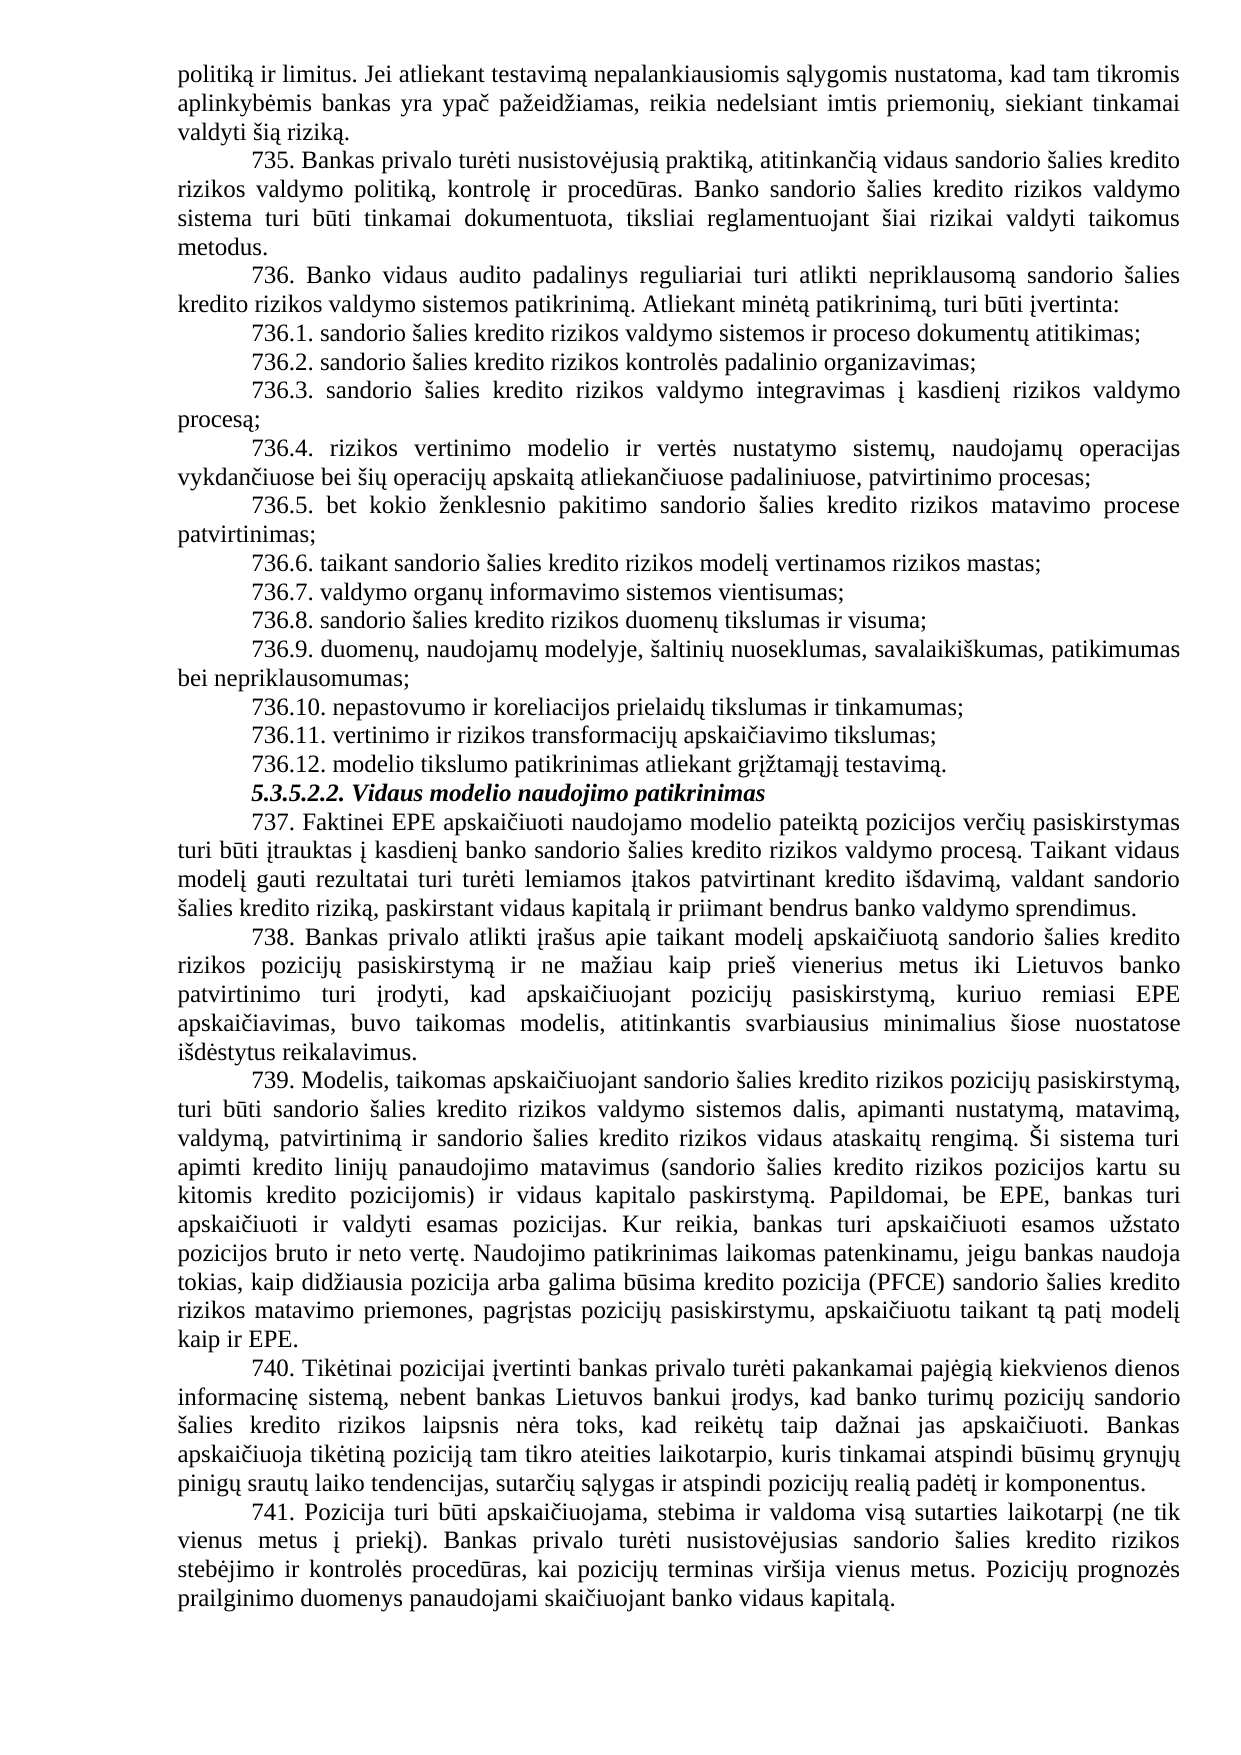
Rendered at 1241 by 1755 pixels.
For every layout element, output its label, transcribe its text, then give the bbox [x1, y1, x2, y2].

text 739. Modelis, taikomas apskaičiuojant sandorio šalies kredito rizikos pozicijų pasiskirstymą, turi būti sandorio šalies kredito rizikos valdymo sistemos dalis, apimanti nustatymą, matavimą, valdymą, patvirtinimą ir sandorio šalies kredito rizikos vidaus ataskaitų rengimą. Ši sistema turi apimti kredito linijų panaudojimo matavimus (sandorio šalies kredito rizikos pozicijos kartu su kitomis kredito pozicijomis) ir vidaus kapitalo paskirstymą. Papildomai, be EPE, bankas turi apskaičiuoti ir valdyti esamas pozicijas. Kur reikia, bankas turi apskaičiuoti esamos užstato pozicijos bruto ir neto vertę. Naudojimo patikrinimas laikomas patenkinamu, jeigu bankas naudoja tokias, kaip didžiausia pozicija arba galima būsima kredito pozicija (PFCE) sandorio šalies kredito rizikos matavimo priemones, pagrįstas pozicijų pasiskirstymu, apskaičiuotu taikant tą patį modelį kaip ir EPE. [177, 1065, 1181, 1353]
text 738. Bankas privalo atlikti įrašus apie taikant modelį apskaičiuotą sandorio šalies kredito rizikos pozicijų pasiskirstymą ir ne mažiau kaip prieš vienerius metus iki Lietuvos banko patvirtinimo turi įrodyti, kad apskaičiuojant pozicijų pasiskirstymą, kuriuo remiasi EPE apskaičiavimas, buvo taikomas modelis, atitinkantis svarbiausius minimalius šiose nuostatose išdėstytus reikalavimus. [177, 922, 1181, 1065]
text 736.7. valdymo organų informavimo sistemos vientisumas; [177, 577, 1181, 605]
text 736.11. vertinimo ir rizikos transformacijų apskaičiavimo tikslumas; [177, 720, 1181, 749]
text 736. Banko vidaus audito padalinys reguliariai turi atlikti nepriklausomą sandorio šalies kredito rizikos valdymo sistemos patikrinimą. Atliekant minėtą patikrinimą, turi būti įvertinta: [177, 260, 1181, 318]
text 5.3.5.2.2. Vidaus modelio naudojimo patikrinimas [177, 778, 1181, 807]
text 736.9. duomenų, naudojamų modelyje, šaltinių nuoseklumas, savalaikiškumas, patikimumas bei nepriklausomumas; [177, 634, 1181, 692]
text 736.2. sandorio šalies kredito rizikos kontrolės padalinio organizavimas; [177, 347, 1181, 375]
text 736.6. taikant sandorio šalies kredito rizikos modelį vertinamos rizikos mastas; [177, 548, 1181, 577]
text 741. Pozicija turi būti apskaičiuojama, stebima ir valdoma visą sutarties laikotarpį (ne tik vienus metus į priekį). Bankas privalo turėti nusistovėjusias sandorio šalies kredito rizikos stebėjimo ir kontrolės procedūras, kai pozicijų terminas viršija vienus metus. Pozicijų prognozės prailginimo duomenys panaudojami skaičiuojant banko vidaus kapitalą. [177, 1497, 1181, 1612]
text 736.3. sandorio šalies kredito rizikos valdymo integravimas į kasdienį rizikos valdymo procesą; [177, 375, 1181, 433]
text 740. Tikėtinai pozicijai įvertinti bankas privalo turėti pakankamai pajėgią kiekvienos dienos informacinę sistemą, nebent bankas Lietuvos bankui įrodys, kad banko turimų pozicijų sandorio šalies kredito rizikos laipsnis nėra toks, kad reikėtų taip dažnai jas apskaičiuoti. Bankas apskaičiuoja tikėtiną poziciją tam tikro ateities laikotarpio, kuris tinkamai atspindi būsimų grynųjų pinigų srautų laiko tendencijas, sutarčių sąlygas ir atspindi pozicijų realią padėtį ir komponentus. [177, 1353, 1181, 1497]
text 736.4. rizikos vertinimo modelio ir vertės nustatymo sistemų, naudojamų operacijas vykdančiuose bei šių operacijų apskaitą atliekančiuose padaliniuose, patvirtinimo procesas; [177, 433, 1181, 490]
text 736.8. sandorio šalies kredito rizikos duomenų tikslumas ir visuma; [177, 605, 1181, 634]
text 736.10. nepastovumo ir koreliacijos prielaidų tikslumas ir tinkamumas; [177, 692, 1181, 720]
text 736.12. modelio tikslumo patikrinimas atliekant grįžtamąjį testavimą. [177, 749, 1181, 778]
text politiką ir limitus. Jei atliekant testavimą nepalankiausiomis sąlygomis nustatoma, kad tam tikromis aplinkybėmis bankas yra ypač pažeidžiamas, reikia nedelsiant imtis priemonių, siekiant tinkamai valdyti šią riziką. [177, 59, 1181, 145]
text 736.5. bet kokio ženklesnio pakitimo sandorio šalies kredito rizikos matavimo procese patvirtinimas; [177, 490, 1181, 548]
text 737. Faktinei EPE apskaičiuoti naudojamo modelio pateiktą pozicijos verčių pasiskirstymas turi būti įtrauktas į kasdienį banko sandorio šalies kredito rizikos valdymo procesą. Taikant vidaus modelį gauti rezultatai turi turėti lemiamos įtakos patvirtinant kredito išdavimą, valdant sandorio šalies kredito riziką, paskirstant vidaus kapitalą ir priimant bendrus banko valdymo sprendimus. [177, 807, 1181, 922]
text 735. Bankas privalo turėti nusistovėjusią praktiką, atitinkančią vidaus sandorio šalies kredito rizikos valdymo politiką, kontrolę ir procedūras. Banko sandorio šalies kredito rizikos valdymo sistema turi būti tinkamai dokumentuota, tiksliai reglamentuojant šiai rizikai valdyti taikomus metodus. [177, 145, 1181, 260]
text 736.1. sandorio šalies kredito rizikos valdymo sistemos ir proceso dokumentų atitikimas; [177, 318, 1181, 347]
